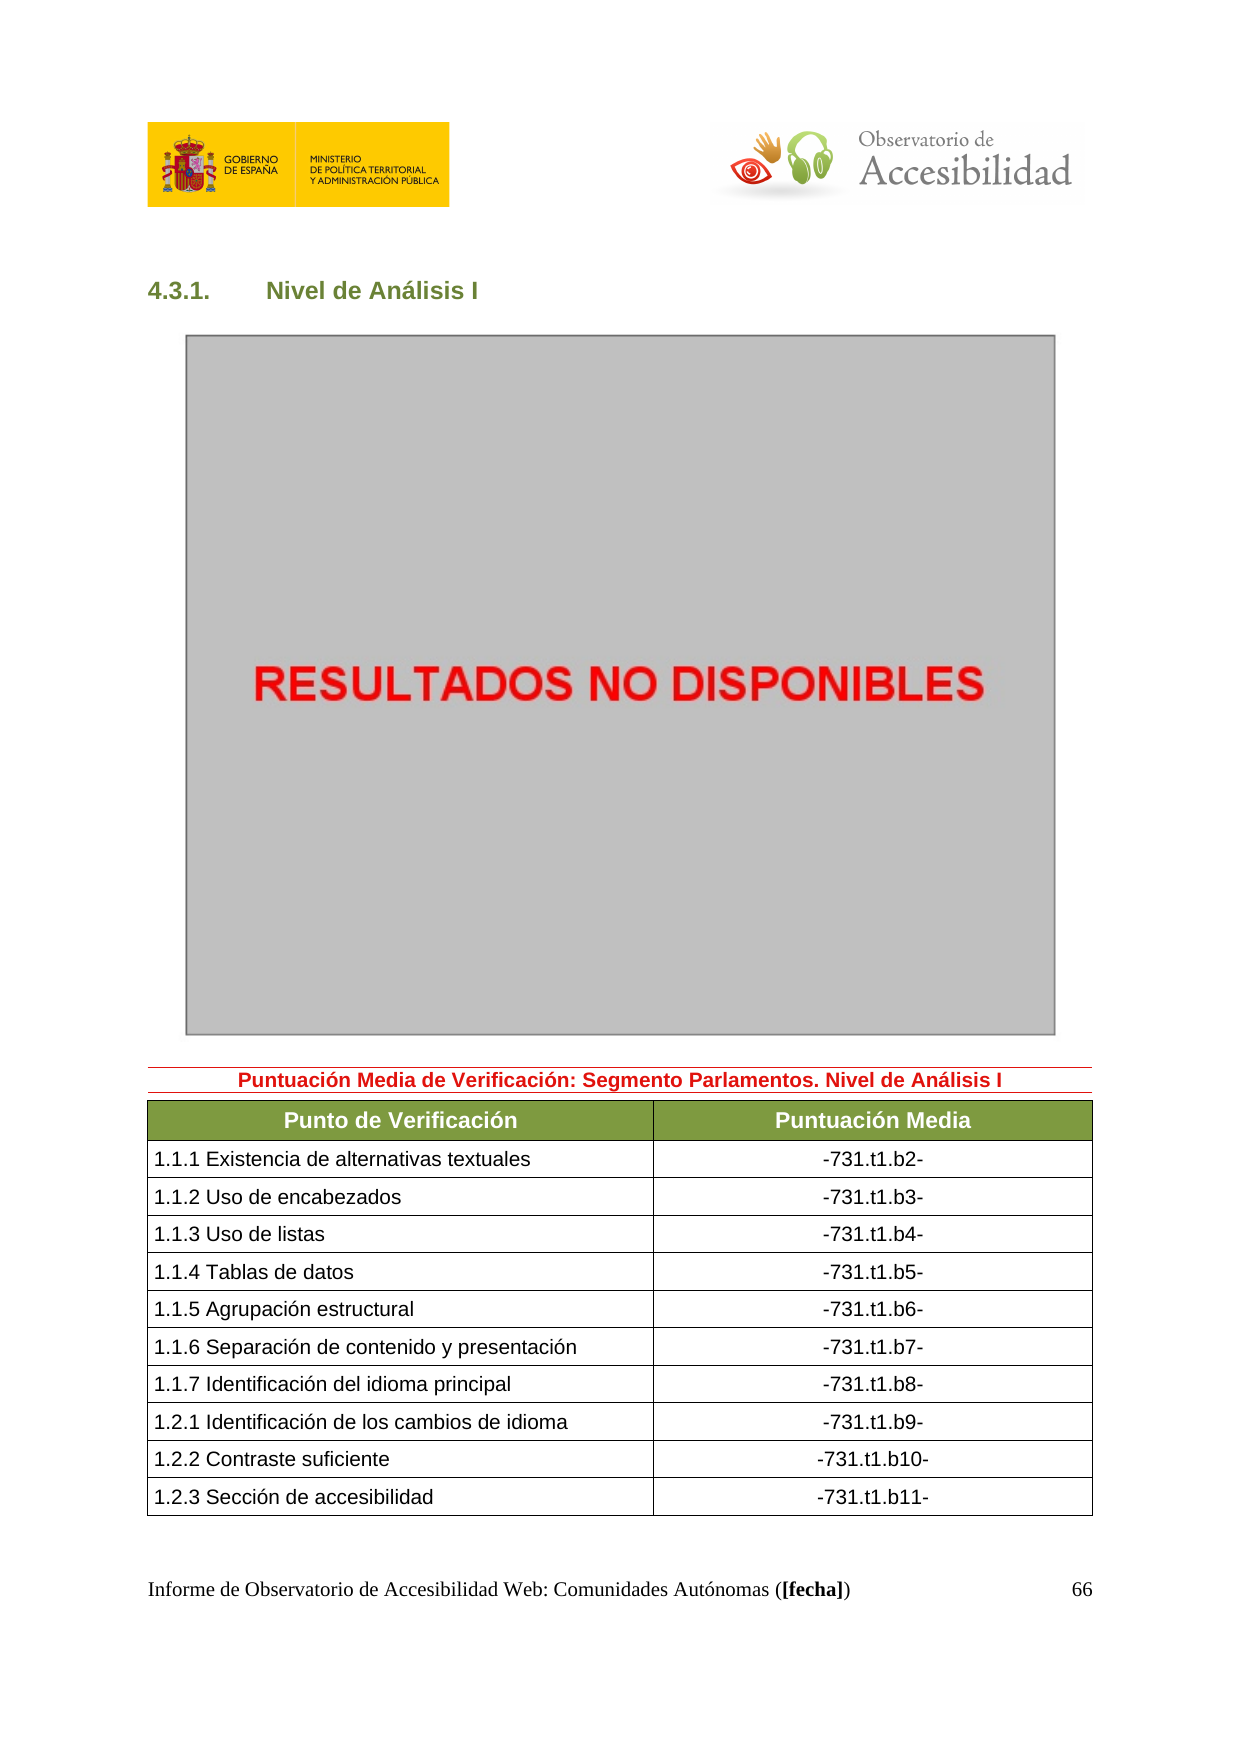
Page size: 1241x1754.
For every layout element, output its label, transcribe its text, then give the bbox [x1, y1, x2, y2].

table_cell 1.1.2 Uso de encabezados [148, 1178, 653, 1215]
table_cell -731.t1.b5- [654, 1253, 1092, 1290]
picture [178, 332, 1062, 1042]
table_cell -731.t1.b8- [654, 1366, 1092, 1402]
table_cell 1.1.6 Separación de contenido y presentación [148, 1328, 653, 1365]
table_cell 1.1.4 Tablas de datos [148, 1253, 653, 1290]
table_cell -731.t1.b9- [654, 1403, 1092, 1440]
text Puntuación Media de Verificación: Segmento Parlamentos. Nivel de Análisis I [148, 1068, 1092, 1092]
table_header Punto de Verificación [148, 1101, 653, 1140]
table_cell 1.2.1 Identificación de los cambios de idioma [148, 1403, 653, 1440]
table_cell -731.t1.b3- [654, 1178, 1092, 1215]
table_cell -731.t1.b11- [654, 1478, 1092, 1515]
picture [147, 122, 450, 207]
table_cell -731.t1.b2- [654, 1141, 1092, 1177]
table_cell -731.t1.b6- [654, 1291, 1092, 1327]
table_cell 1.1.1 Existencia de alternativas textuales [148, 1141, 653, 1177]
table_cell 1.1.7 Identificación del idioma principal [148, 1366, 653, 1402]
table_cell 1.1.3 Uso de listas [148, 1216, 653, 1252]
table_cell -731.t1.b7- [654, 1328, 1092, 1365]
table_header Puntuación Media [654, 1101, 1092, 1140]
table_cell -731.t1.b10- [654, 1441, 1092, 1477]
table_cell 1.1.5 Agrupación estructural [148, 1291, 653, 1327]
picture [710, 122, 1086, 205]
table_cell 1.2.3 Sección de accesibilidad [148, 1478, 653, 1515]
table_cell -731.t1.b4- [654, 1216, 1092, 1252]
list Nivel de Análisis I [148, 276, 1092, 304]
table_cell 1.2.2 Contraste suficiente [148, 1441, 653, 1477]
